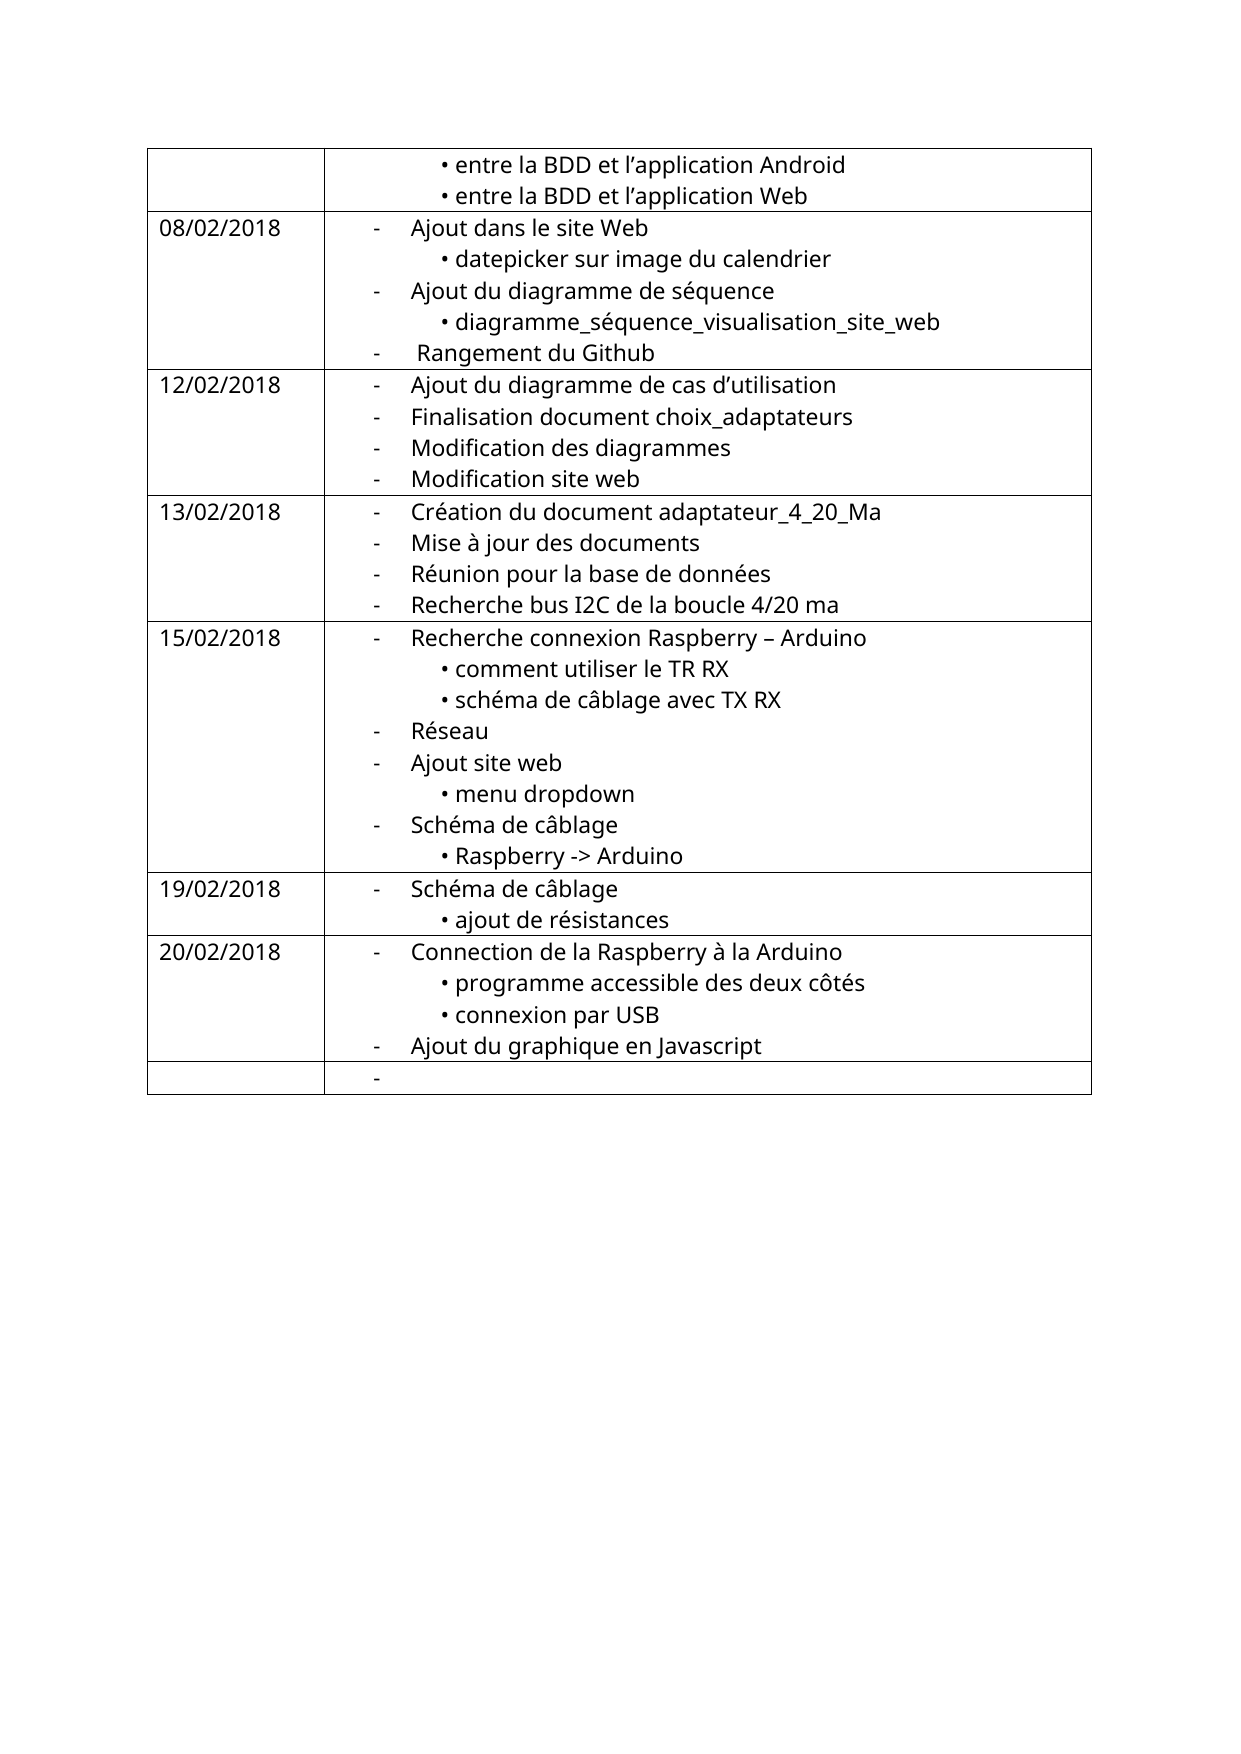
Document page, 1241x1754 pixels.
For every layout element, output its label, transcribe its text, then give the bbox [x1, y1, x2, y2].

table_cell [148, 1062, 324, 1093]
table_cell 15/02/2018 [148, 622, 324, 872]
table_cell 19/02/2018 [148, 873, 324, 935]
table_cell 20/02/2018 [148, 936, 324, 1061]
table_cell [148, 149, 324, 211]
table_cell Création du document adaptateur_4_20_Ma Mise à jour des documents Réunion pour la base de données Recherche bus I2C de la boucle 4/20 ma [325, 496, 1091, 621]
table_cell 08/02/2018 [148, 212, 324, 368]
table_cell Ajout du diagramme de cas d’utilisation Finalisation document choix_adaptateurs Modification des diagrammes Modification site web [325, 370, 1091, 494]
table_cell 13/02/2018 [148, 496, 324, 621]
table_cell [325, 1062, 1091, 1093]
table_cell Ajout dans le site Web • datepicker sur image du calendrier Ajout du diagramme de séquence • diagramme_séquence_visualisation_site_web Rangement du Github [325, 212, 1091, 368]
table_cell 12/02/2018 [148, 370, 324, 494]
table_cell Recherche connexion Raspberry – Arduino • comment utiliser le TR RX • schéma de câblage avec TX RX Réseau Ajout site web • menu dropdown Schéma de câblage • Raspberry -> Arduino [325, 622, 1091, 872]
table_cell • entre la BDD et l’application Android • entre la BDD et l’application Web [325, 149, 1091, 211]
table_cell Schéma de câblage • ajout de résistances [325, 873, 1091, 935]
table_cell Connection de la Raspberry à la Arduino • programme accessible des deux côtés • connexion par USB Ajout du graphique en Javascript [325, 936, 1091, 1061]
